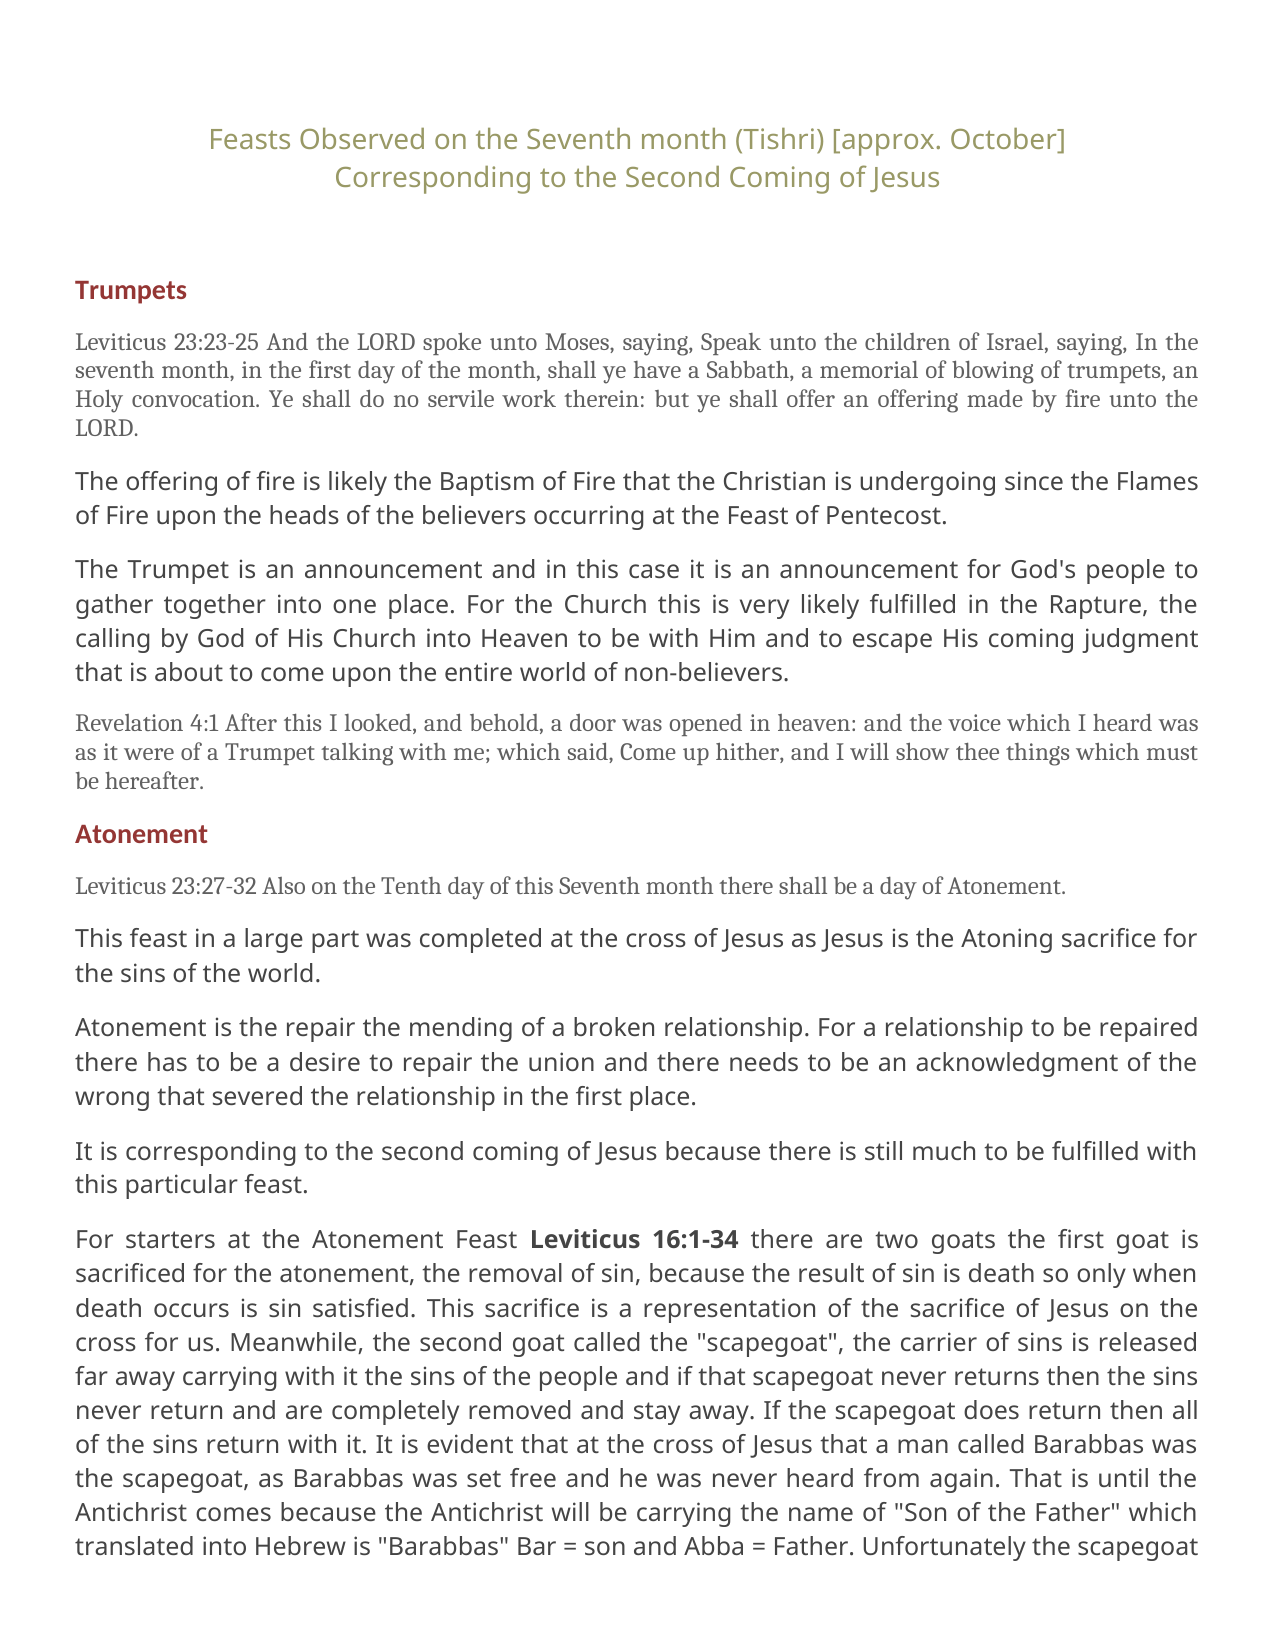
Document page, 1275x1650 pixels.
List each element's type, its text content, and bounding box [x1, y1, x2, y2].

text Leviticus 23:27-32 Also on the Tenth day of this Seventh month there shall be a day of Atonement. [75, 872, 1200, 900]
text For starters at the Atonement Feast Leviticus 16:1-34 there are two goats the first goat is sacrificed for the atonement, the removal of sin, because the result of sin is death so only when death occurs is sin satisfied. This sacrifice is a representation of the sacrifice of Jesus on the cross for us. Meanwhile, the second goat called the "scapegoat", the carrier of sins is released far away carrying with it the sins of the people and if that scapegoat never returns then the sins never return and are completely removed and stay away. If the scapegoat does return then all of the sins return with it. It is evident that at the cross of Jesus that a man called Barabbas was the scapegoat, as Barabbas was set free and he was never heard from again. That is until the Antichrist comes because the Antichrist will be carrying the name of "Son of the Father" which translated into Hebrew is "Barabbas" Bar = son and Abba = Father. Unfortunately the scapegoat [75, 1222, 1200, 1563]
text Leviticus 23:23-25 And the LORD spoke unto Moses, saying, Speak unto the children of Israel, saying, In the seventh month, in the first day of the month, shall ye have a Sabbath, a memorial of blowing of trumpets, an Holy convocation. Ye shall do no servile work therein: but ye shall offer an offering made by fire unto the LORD. [75, 327, 1200, 442]
text It is corresponding to the second coming of Jesus because there is still much to be fulfilled with this particular feast. [75, 1133, 1200, 1201]
text Atonement [75, 816, 1200, 851]
text This feast in a large part was completed at the cross of Jesus as Jesus is the Atoning sacrifice for the sins of the world. [75, 921, 1200, 989]
text The offering of fire is likely the Baptism of Fire that the Christian is undergoing since the Flames of Fire upon the heads of the believers occurring at the Feast of Pentecost. [75, 463, 1200, 531]
text Atonement is the repair the mending of a broken relationship. For a relationship to be repaired there has to be a desire to repair the union and there needs to be an acknowledgment of the wrong that severed the relationship in the first place. [75, 1010, 1200, 1112]
text The Trumpet is an announcement and in this case it is an announcement for God's people to gather together into one place. For the Church this is very likely fulfilled in the Rapture, the calling by God of His Church into Heaven to be with Him and to escape His coming judgment that is about to come upon the entire world of non-believers. [75, 552, 1200, 688]
text Feasts Observed on the Seventh month (Tishri) [approx. October] Corresponding to the Second Coming of Jesus [75, 119, 1200, 196]
text Revelation 4:1 After this I looked, and behold, a door was opened in heaven: and the voice which I heard was as it were of a Trumpet talking with me; which said, Come up hither, and I will show thee things which must be hereafter. [75, 709, 1200, 796]
text Trumpets [75, 272, 1200, 307]
